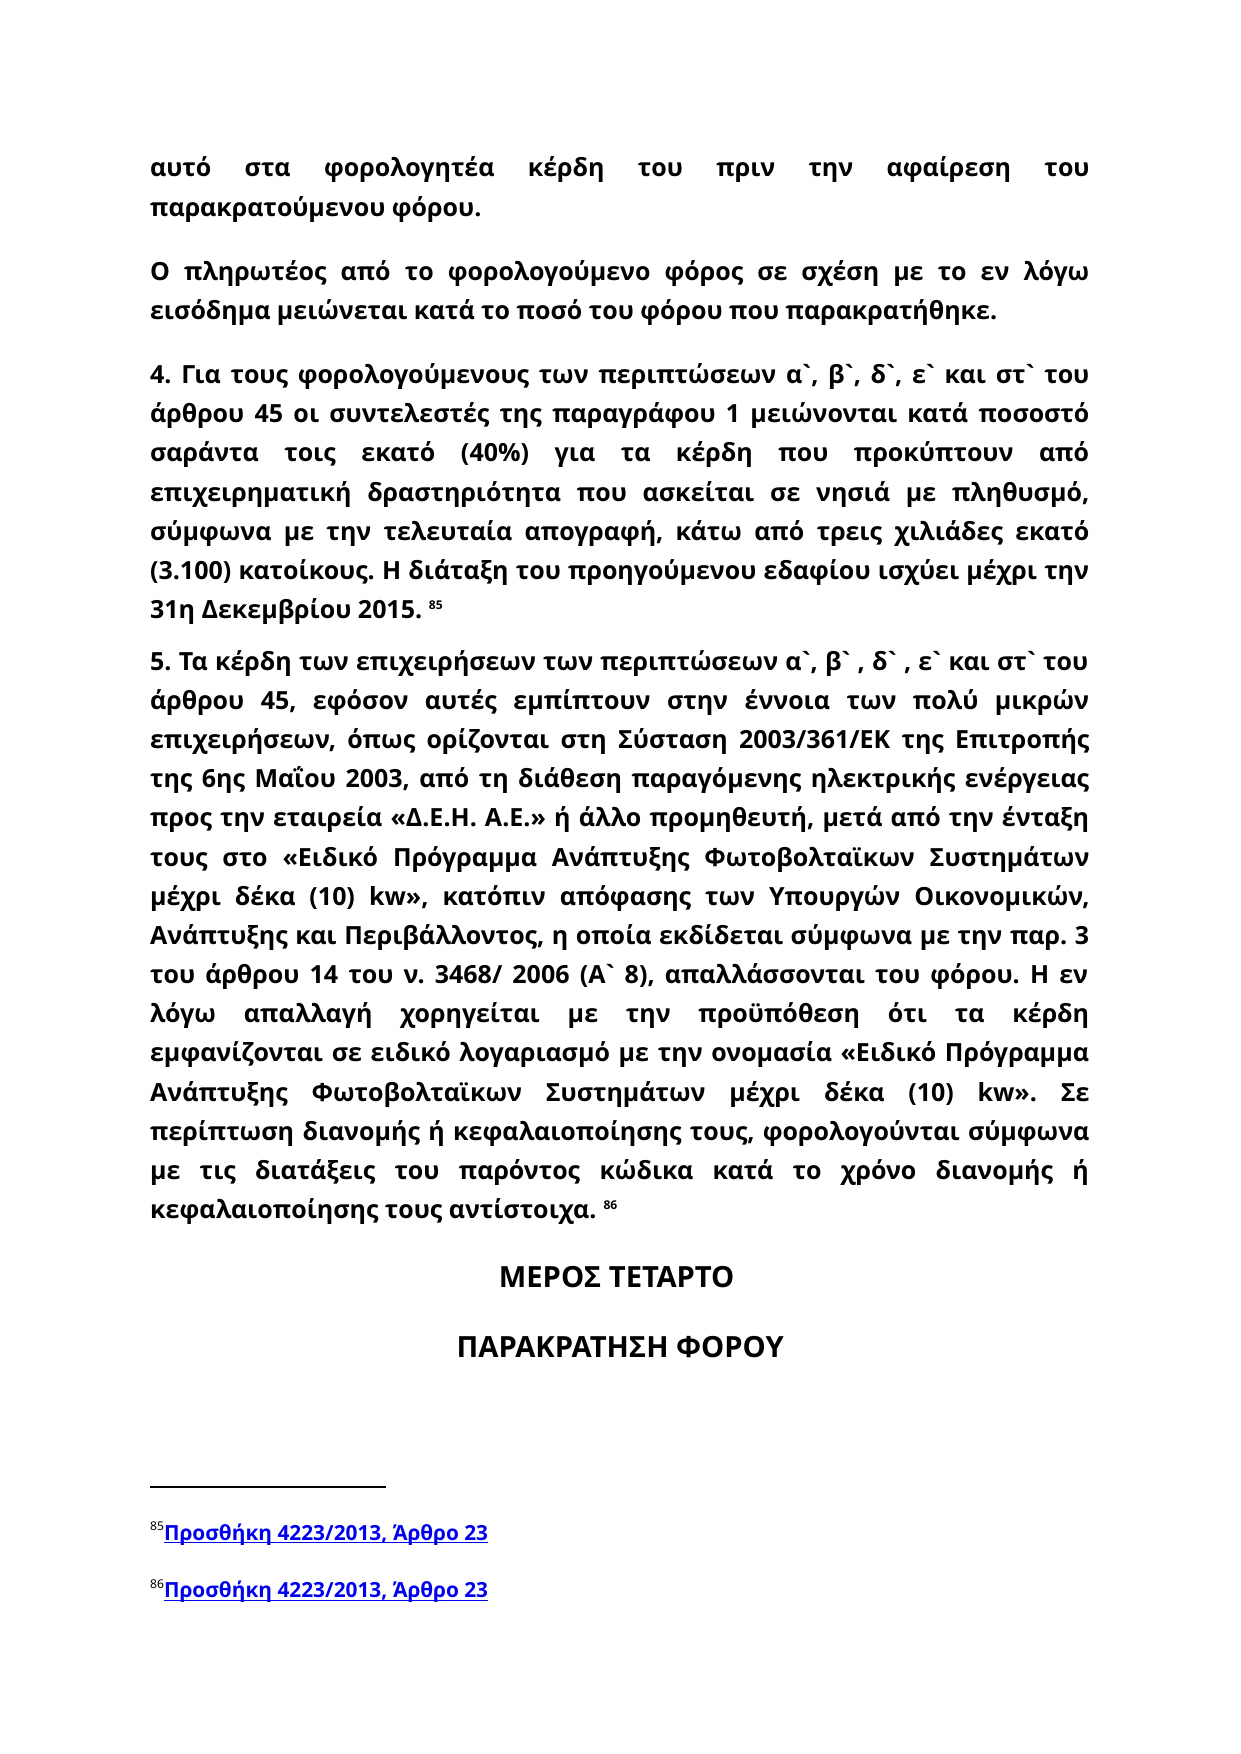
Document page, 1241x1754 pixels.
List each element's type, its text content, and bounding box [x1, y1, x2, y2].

text 5. Τα κέρδη των επιχειρήσεων των περιπτώσεων α`, β` , δ` , ε` και στ` του άρθρου 45, εφόσον αυτές εμπίπτουν στην έννοια των πολύ μικρών επιχειρήσεων, όπως ορίζονται στη Σύσταση 2003/361/ΕΚ της Επιτροπής της 6ης Μαΐου 2003, από τη διάθεση παραγόμενης ηλεκτρικής ενέργειας προς την εταιρεία «Δ.Ε.Η. Α.Ε.» ή άλλο προμηθευτή, μετά από την ένταξη τους στο «Ειδικό Πρόγραμμα Ανάπτυξης Φωτοβολταϊκων Συστημάτων μέχρι δέκα (10) kw», κατόπιν απόφασης των Υπουργών Οικονομικών, Ανάπτυξης και Περιβάλλοντος, η οποία εκδίδεται σύμφωνα με την παρ. 3 του άρθρου 14 του ν. 3468/ 2006 (Α` 8), απαλλάσσονται του φόρου. Η εν λόγω απαλλαγή χορηγείται με την προϋπόθεση ότι τα κέρδη εμφανίζονται σε ειδικό λογαριασμό με την ονομασία «Ειδικό Πρόγραμμα Ανάπτυξης Φωτοβολταϊκων Συστημάτων μέχρι δέκα (10) kw». Σε περίπτωση διανομής ή κεφαλαιοποίησης τους, φορολογούνται σύμφωνα με τις διατάξεις του παρόντος κώδικα κατά το χρόνο διανομής ή κεφαλαιοποίησης τους αντίστοιχα. [150, 643, 1090, 1226]
text Προσθήκη 4223/2013, Άρθρο 23 [150, 1518, 1090, 1546]
subtitle ΜΕΡΟΣ ΤΕΤΑΡΤΟ [150, 1256, 1090, 1296]
text 4. Για τους φορολογούμενους των περιπτώσεων α`, β`, δ`, ε` και στ` του άρθρου 45 οι συντελεστές της παραγράφου 1 μειώνονται κατά ποσοστό σαράντα τοις εκατό (40%) για τα κέρδη που προκύπτουν από επιχειρηματική δραστηριότητα που ασκείται σε νησιά με πληθυσμό, σύμφωνα με την τελευταία απογραφή, κάτω από τρεις χιλιάδες εκατό (3.100) κατοίκους. Η διάταξη του προηγούμενου εδαφίου ισχύει μέχρι την 31η Δεκεμβρίου 2015. [150, 357, 1090, 626]
text Προσθήκη 4223/2013, Άρθρο 23 [150, 1576, 1090, 1604]
text αυτό στα φορολογητέα κέρδη του πριν την αφαίρεση του παρακρατούμενου φόρου. [150, 150, 1090, 223]
text Ο πληρωτέος από το φορολογούμενο φόρος σε σχέση με το εν λόγω εισόδημα μειώνεται κατά το ποσό του φόρου που παρακρατήθηκε. [150, 253, 1090, 327]
subtitle ΠΑΡΑΚΡΑΤΗΣΗ ΦΟΡΟΥ [150, 1326, 1090, 1366]
